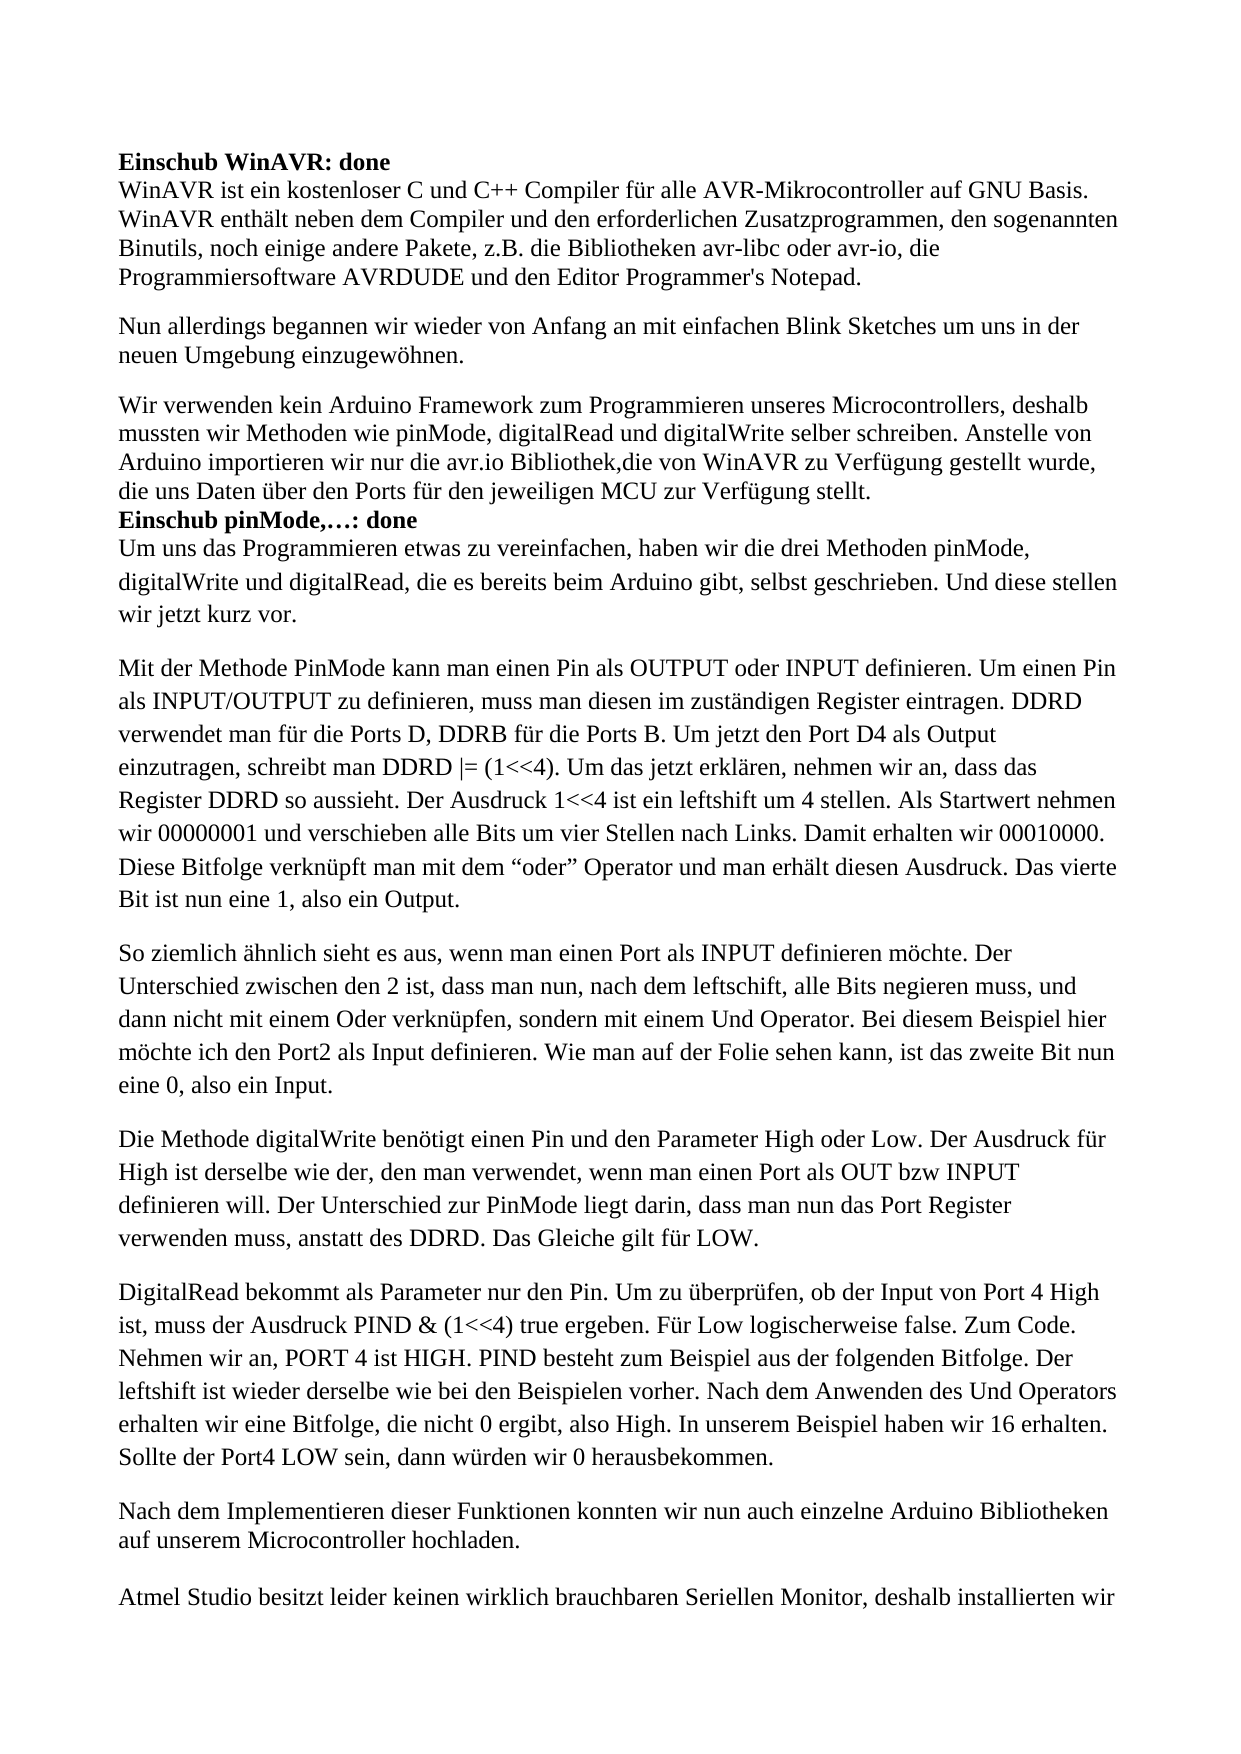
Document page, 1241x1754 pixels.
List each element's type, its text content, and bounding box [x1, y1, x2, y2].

text So ziemlich ähnlich sieht es aus, wenn man einen Port als INPUT definieren möchte. Der Unterschied zwischen den 2 ist, dass man nun, nach dem leftschift, alle Bits negieren muss, und dann nicht mit einem Oder verknüpfen, sondern mit einem Und Operator. Bei diesem Beispiel hier möchte ich den Port2 als Input definieren. Wie man auf der Folie sehen kann, ist das zweite Bit nun eine 0, also ein Input. [118, 938, 1122, 1099]
text Einschub pinMode,…: done [118, 505, 1122, 533]
text Atmel Studio besitzt leider keinen wirklich brauchbaren Seriellen Monitor, deshalb installierten wir [118, 1582, 1122, 1611]
text Mit der Methode PinMode kann man einen Pin als OUTPUT oder INPUT definieren. Um einen Pin als INPUT/OUTPUT zu definieren, muss man diesen im zuständigen Register eintragen. DDRD verwendet man für die Ports D, DDRB für die Ports B. Um jetzt den Port D4 als Output einzutragen, schreibt man DDRD |= (1<<4). Um das jetzt erklären, nehmen wir an, dass das Register DDRD so aussieht. Der Ausdruck 1<<4 ist ein leftshift um 4 stellen. Als Startwert nehmen wir 00000001 und verschieben alle Bits um vier Stellen nach Links. Damit erhalten wir 00010000. Diese Bitfolge verknüpft man mit dem “oder” Operator und man erhält diesen Ausdruck. Das vierte Bit ist nun eine 1, also ein Output. [118, 653, 1122, 913]
text Nun allerdings begannen wir wieder von Anfang an mit einfachen Blink Sketches um uns in der neuen Umgebung einzugewöhnen. [118, 311, 1122, 369]
text Einschub WinAVR: done [118, 147, 1122, 176]
text Wir verwenden kein Arduino Framework zum Programmieren unseres Microcontrollers, deshalb mussten wir Methoden wie pinMode, digitalRead und digitalWrite selber schreiben. Anstelle von Arduino importieren wir nur die avr.io Bibliothek,die von WinAVR zu Verfügung gestellt wurde, die uns Daten über den Ports für den jeweiligen MCU zur Verfügung stellt. [118, 390, 1122, 505]
text DigitalRead bekommt als Parameter nur den Pin. Um zu überprüfen, ob der Input von Port 4 High ist, muss der Ausdruck PIND & (1<<4) true ergeben. Für Low logischerweise false. Zum Code. Nehmen wir an, PORT 4 ist HIGH. PIND besteht zum Beispiel aus der folgenden Bitfolge. Der leftshift ist wieder derselbe wie bei den Beispielen vorher. Nach dem Anwenden des Und Operators erhalten wir eine Bitfolge, die nicht 0 ergibt, also High. In unserem Beispiel haben wir 16 erhalten. Sollte der Port4 LOW sein, dann würden wir 0 herausbekommen. [118, 1277, 1122, 1471]
text WinAVR ist ein kostenloser C und C++ Compiler für alle AVR-Mikrocontroller auf GNU Basis. WinAVR enthält neben dem Compiler und den erforderlichen Zusatzprogrammen, den sogenannten Binutils, noch einige andere Pakete, z.B. die Bibliotheken avr-libc oder avr-io, die Programmiersoftware AVRDUDE und den Editor Programmer's Notepad. [118, 176, 1122, 291]
text Nach dem Implementieren dieser Funktionen konnten wir nun auch einzelne Arduino Bibliotheken auf unserem Microcontroller hochladen. [118, 1496, 1122, 1554]
text Um uns das Programmieren etwas zu vereinfachen, haben wir die drei Methoden pinMode, digitalWrite und digitalRead, die es bereits beim Arduino gibt, selbst geschrieben. Und diese stellen wir jetzt kurz vor. [118, 533, 1122, 628]
text Die Methode digitalWrite benötigt einen Pin und den Parameter High oder Low. Der Ausdruck für High ist derselbe wie der, den man verwendet, wenn man einen Port als OUT bzw INPUT definieren will. Der Unterschied zur PinMode liegt darin, dass man nun das Port Register verwenden muss, anstatt des DDRD. Das Gleiche gilt für LOW. [118, 1124, 1122, 1252]
